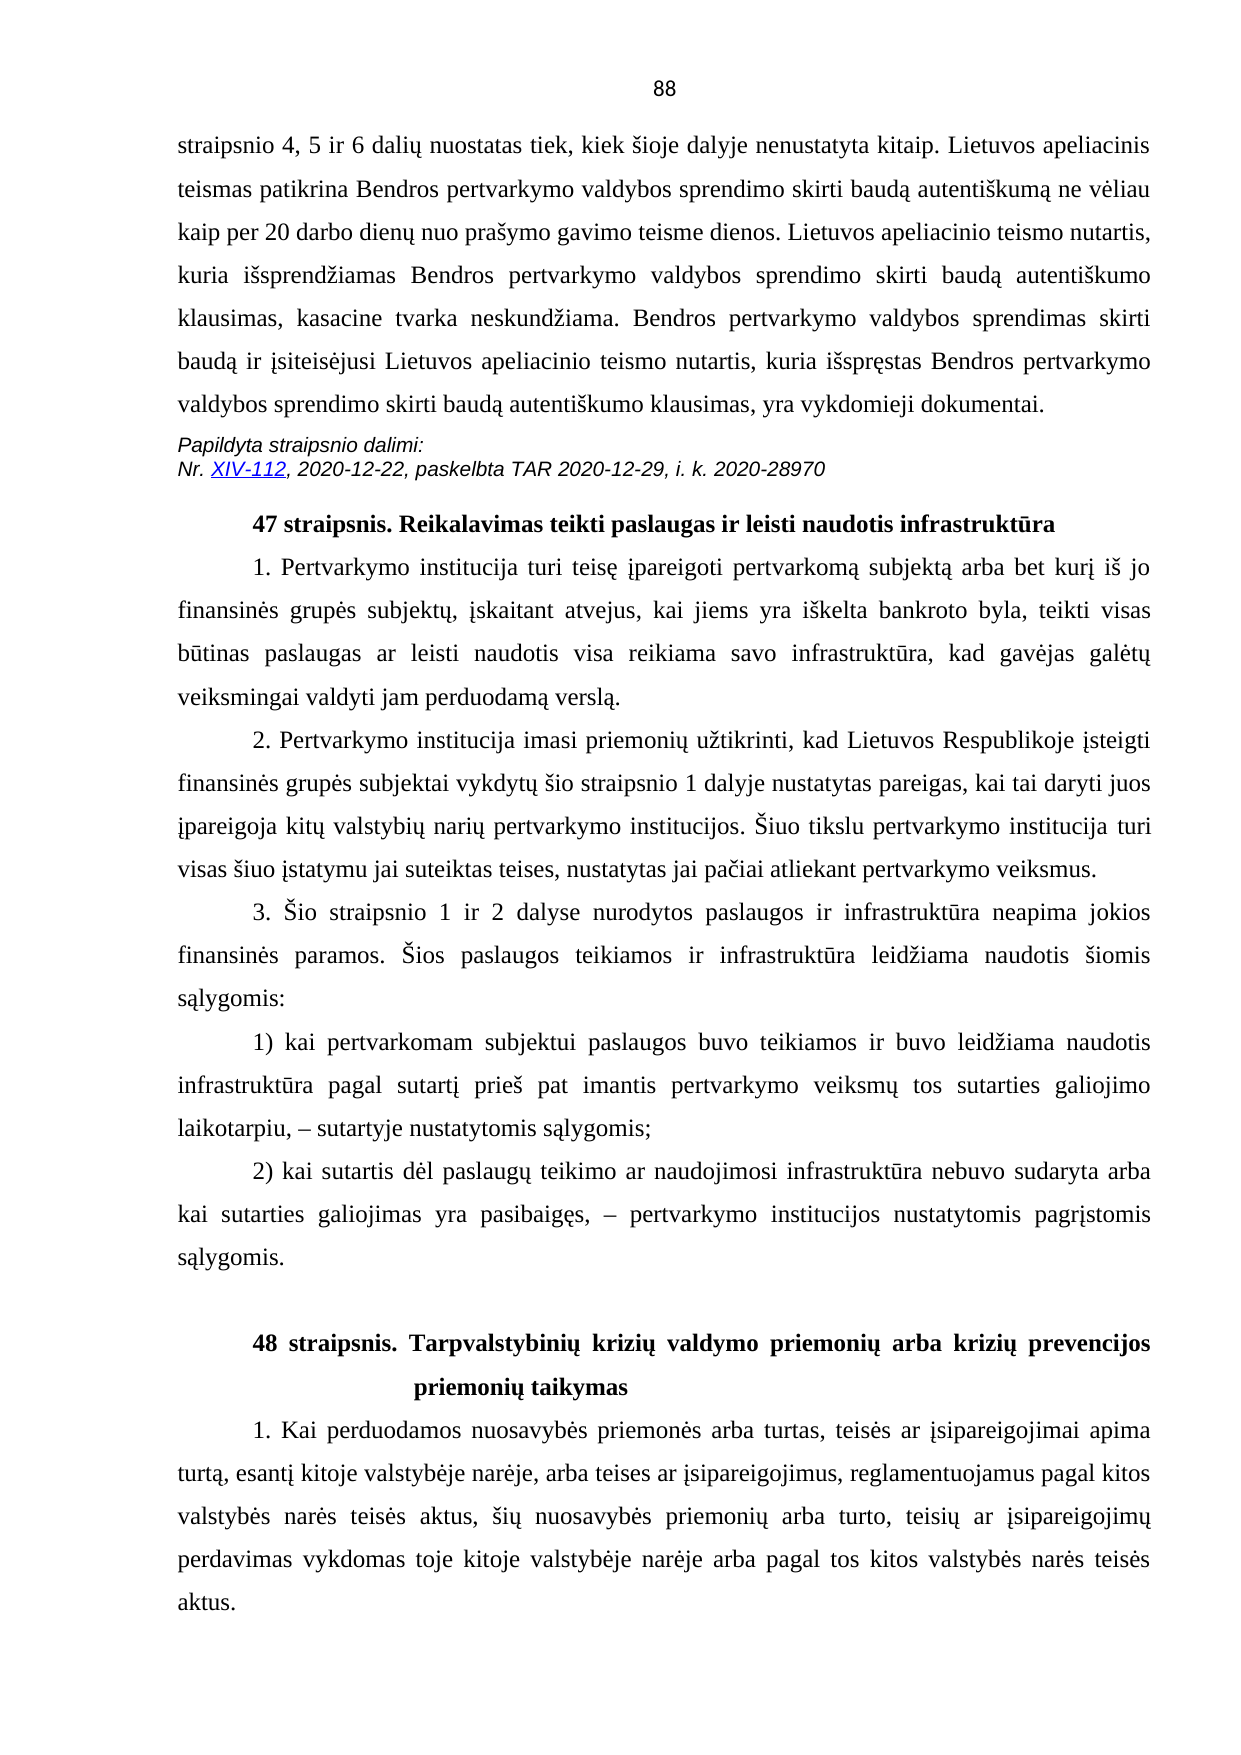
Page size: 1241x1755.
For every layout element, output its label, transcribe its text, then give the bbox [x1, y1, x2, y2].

text 2) kai sutartis dėl paslaugų teikimo ar naudojimosi infrastruktūra nebuvo sudaryta arba kai sutarties galiojimas yra pasibaigęs, – pertvarkymo institucijos nustatytomis pagrįstomis sąlygomis. [177, 1156, 1152, 1271]
text 1. Pertvarkymo institucija turi teisę įpareigoti pertvarkomą subjektą arba bet kurį iš jo finansinės grupės subjektų, įskaitant atvejus, kai jiems yra iškelta bankroto byla, teikti visas būtinas paslaugas ar leisti naudotis visa reikiama savo infrastruktūra, kad gavėjas galėtų veiksmingai valdyti jam perduodamą verslą. [177, 552, 1152, 710]
text 48 straipsnis. Tarpvalstybinių krizių valdymo priemonių arba krizių prevencijos priemonių taikymas [252, 1328, 1152, 1400]
text 3. Šio straipsnio 1 ir 2 dalyse nurodytos paslaugos ir infrastruktūra neapima jokios finansinės paramos. Šios paslaugos teikiamos ir infrastruktūra leidžiama naudotis šiomis sąlygomis: [177, 897, 1152, 1012]
text 1. Kai perduodamos nuosavybės priemonės arba turtas, teisės ar įsipareigojimai apima turtą, esantį kitoje valstybėje narėje, arba teises ar įsipareigojimus, reglamentuojamus pagal kitos valstybės narės teisės aktus, šių nuosavybės priemonių arba turto, teisių ar įsipareigojimų perdavimas vykdomas toje kitoje valstybėje narėje arba pagal tos kitos valstybės narės teisės aktus. [177, 1415, 1152, 1616]
text 1) kai pertvarkomam subjektui paslaugos buvo teikiamos ir buvo leidžiama naudotis infrastruktūra pagal sutartį prieš pat imantis pertvarkymo veiksmų tos sutarties galiojimo laikotarpiu, – sutartyje nustatytomis sąlygomis; [177, 1027, 1152, 1142]
text 47 straipsnis. Reikalavimas teikti paslaugas ir leisti naudotis infrastruktūra [177, 509, 1152, 538]
text 2. Pertvarkymo institucija imasi priemonių užtikrinti, kad Lietuvos Respublikoje įsteigti finansinės grupės subjektai vykdytų šio straipsnio 1 dalyje nustatytas pareigas, kai tai daryti juos įpareigoja kitų valstybių narių pertvarkymo institucijos. Šiuo tikslu pertvarkymo institucija turi visas šiuo įstatymu jai suteiktas teises, nustatytas jai pačiai atliekant pertvarkymo veiksmus. [177, 725, 1152, 883]
text Papildyta straipsnio dalimi: [177, 432, 1152, 456]
text Nr. XIV-112, 2020-12-22, paskelbta TAR 2020-12-29, i. k. 2020-28970 [177, 456, 1152, 480]
text straipsnio 4, 5 ir 6 dalių nuostatas tiek, kiek šioje dalyje nenustatyta kitaip. Lietuvos apeliacinis teismas patikrina Bendros pertvarkymo valdybos sprendimo skirti baudą autentiškumą ne vėliau kaip per 20 darbo dienų nuo prašymo gavimo teisme dienos. Lietuvos apeliacinio teismo nutartis, kuria išsprendžiamas Bendros pertvarkymo valdybos sprendimo skirti baudą autentiškumo klausimas, kasacine tvarka neskundžiama. Bendros pertvarkymo valdybos sprendimas skirti baudą ir įsiteisėjusi Lietuvos apeliacinio teismo nutartis, kuria išspręstas Bendros pertvarkymo valdybos sprendimo skirti baudą autentiškumo klausimas, yra vykdomieji dokumentai. [177, 131, 1152, 418]
